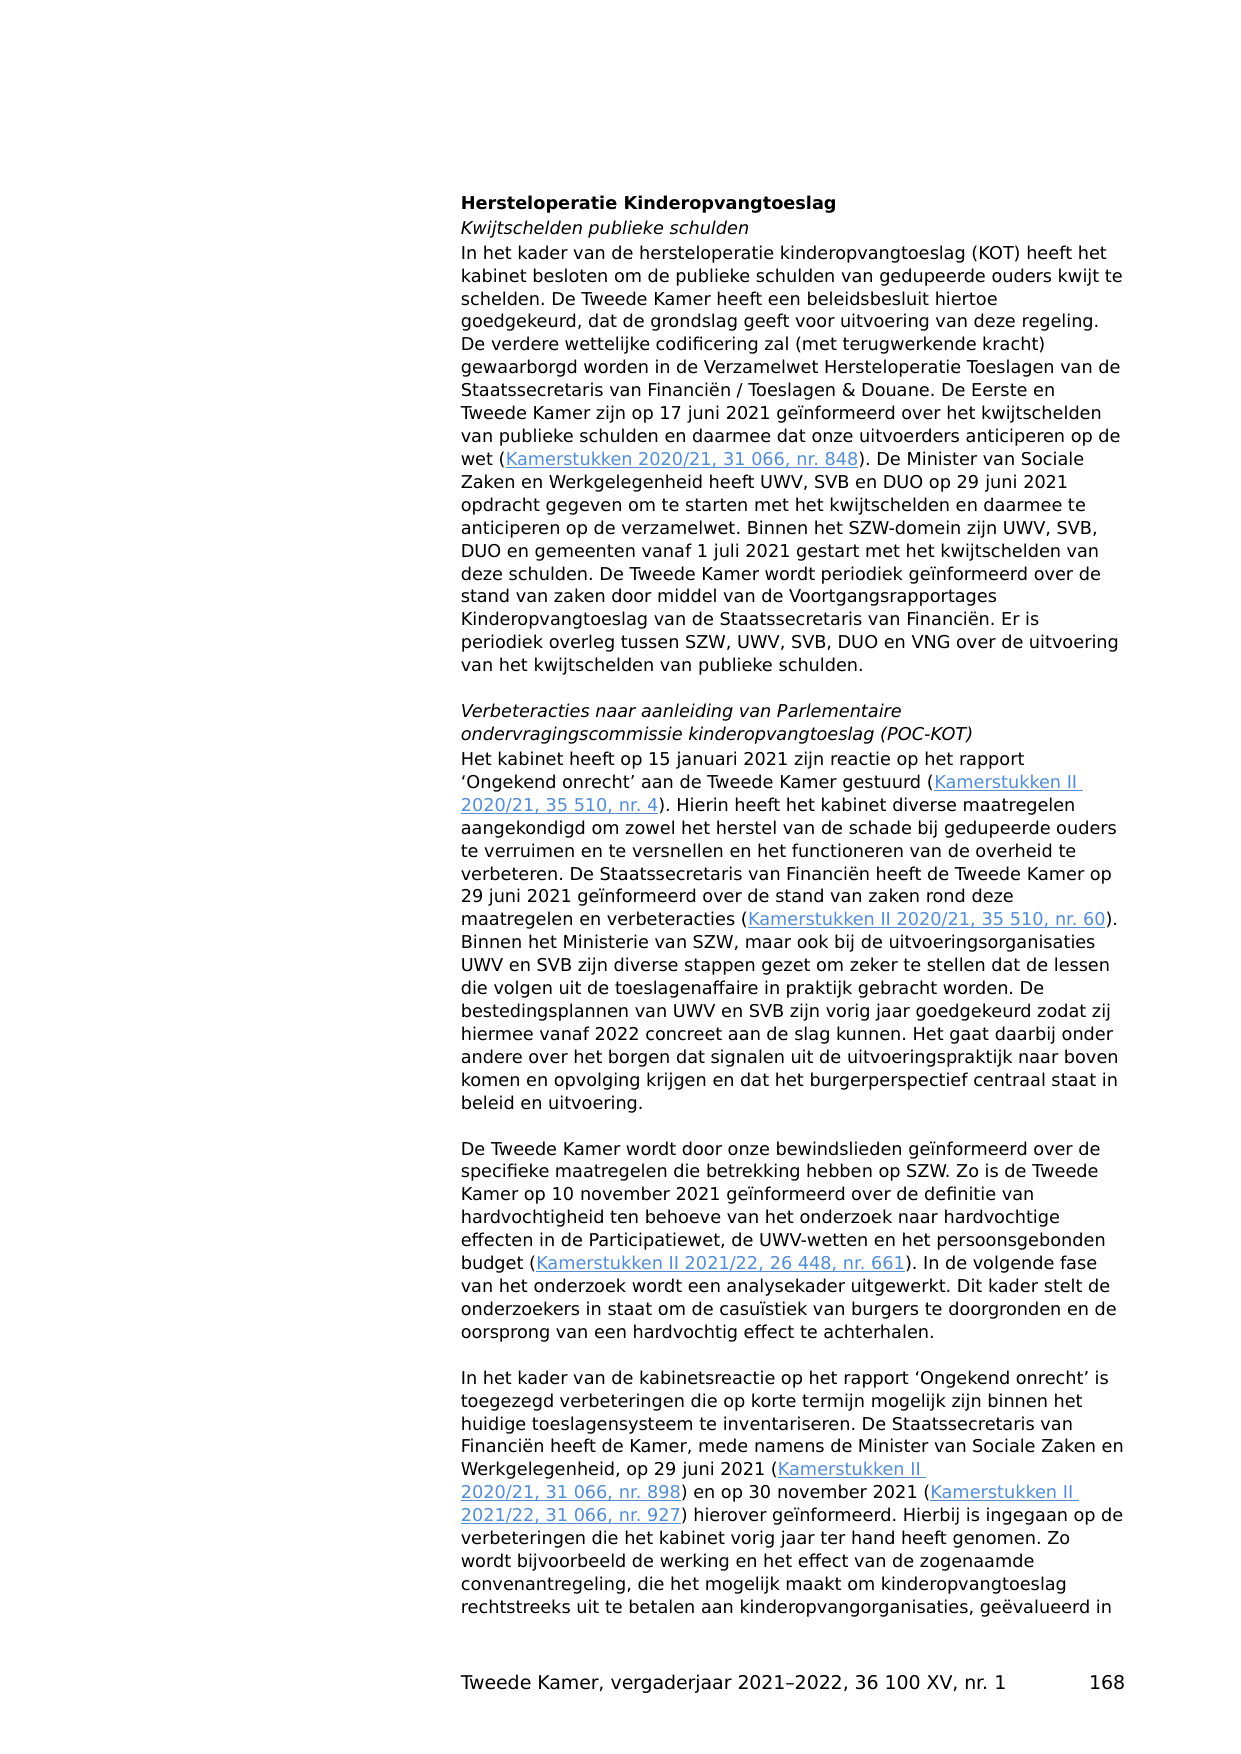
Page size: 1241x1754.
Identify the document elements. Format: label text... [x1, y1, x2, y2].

text Kwijtschelden publieke schulden [461, 216, 1125, 239]
text Verbeteracties naar aanleiding van Parlementaire ondervragingscommissie kinderopvangtoeslag (POC-KOT) [461, 699, 1125, 745]
text Hersteloperatie Kinderopvangtoeslag [461, 191, 1125, 214]
text De Tweede Kamer wordt door onze bewindslieden geïnformeerd over de specifieke maatregelen die betrekking hebben op SZW. Zo is de Tweede Kamer op 10 november 2021 geïnformeerd over de definitie van hardvochtigheid ten behoeve van het onderzoek naar hardvochtige effecten in de Participatiewet, de UWV-wetten en het persoonsgebonden budget (Kamerstukken II 2021/22, 26 448, nr. 661). In de volgende fase van het onderzoek wordt een analysekader uitgewerkt. Dit kader stelt de onderzoekers in staat om de casuïstiek van burgers te doorgronden en de oorsprong van een hardvochtig effect te achterhalen. [461, 1137, 1125, 1343]
text In het kader van de hersteloperatie kinderopvangtoeslag (KOT) heeft het kabinet besloten om de publieke schulden van gedupeerde ouders kwijt te schelden. De Tweede Kamer heeft een beleidsbesluit hiertoe goedgekeurd, dat de grondslag geeft voor uitvoering van deze regeling. De verdere wettelijke codificering zal (met terugwerkende kracht) gewaarborgd worden in de Verzamelwet Hersteloperatie Toeslagen van de Staatssecretaris van Financiën / Toeslagen & Douane. De Eerste en Tweede Kamer zijn op 17 juni 2021 geïnformeerd over het kwijtschelden van publieke schulden en daarmee dat onze uitvoerders anticiperen op de wet (Kamerstukken 2020/21, 31 066, nr. 848). De Minister van Sociale Zaken en Werkgelegenheid heeft UWV, SVB en DUO op 29 juni 2021 opdracht gegeven om te starten met het kwijtschelden en daarmee te anticiperen op de verzamelwet. Binnen het SZW-domein zijn UWV, SVB, DUO en gemeenten vanaf 1 juli 2021 gestart met het kwijtschelden van deze schulden. De Tweede Kamer wordt periodiek geïnformeerd over de stand van zaken door middel van de Voortgangsrapportages Kinderopvangtoeslag van de Staatssecretaris van Financiën. Er is periodiek overleg tussen SZW, UWV, SVB, DUO en VNG over de uitvoering van het kwijtschelden van publieke schulden. [461, 241, 1125, 676]
text In het kader van de kabinetsreactie op het rapport ‘Ongekend onrecht’ is toegezegd verbeteringen die op korte termijn mogelijk zijn binnen het huidige toeslagensysteem te inventariseren. De Staatssecretaris van Financiën heeft de Kamer, mede namens de Minister van Sociale Zaken en Werkgelegenheid, op 29 juni 2021 (Kamerstukken II 2020/21, 31 066, nr. 898) en op 30 november 2021 (Kamerstukken II 2021/22, 31 066, nr. 927) hierover geïnformeerd. Hierbij is ingegaan op de verbeteringen die het kabinet vorig jaar ter hand heeft genomen. Zo wordt bijvoorbeeld de werking en het effect van de zogenaamde convenantregeling, die het mogelijk maakt om kinderopvangtoeslag rechtstreeks uit te betalen aan kinderopvangorganisaties, geëvalueerd in [461, 1366, 1125, 1618]
text Het kabinet heeft op 15 januari 2021 zijn reactie op het rapport ‘Ongekend onrecht’ aan de Tweede Kamer gestuurd (Kamerstukken II 2020/21, 35 510, nr. 4). Hierin heeft het kabinet diverse maatregelen aangekondigd om zowel het herstel van de schade bij gedupeerde ouders te verruimen en te versnellen en het functioneren van de overheid te verbeteren. De Staatssecretaris van Financiën heeft de Tweede Kamer op 29 juni 2021 geïnformeerd over de stand van zaken rond deze maatregelen en verbeteracties (Kamerstukken II 2020/21, 35 510, nr. 60). Binnen het Ministerie van SZW, maar ook bij de uitvoeringsorganisaties UWV en SVB zijn diverse stappen gezet om zeker te stellen dat de lessen die volgen uit de toeslagenaffaire in praktijk gebracht worden. De bestedingsplannen van UWV en SVB zijn vorig jaar goedgekeurd zodat zij hiermee vanaf 2022 concreet aan de slag kunnen. Het gaat daarbij onder andere over het borgen dat signalen uit de uitvoeringspraktijk naar boven komen en opvolging krijgen en dat het burgerperspectief centraal staat in beleid en uitvoering. [461, 747, 1125, 1114]
